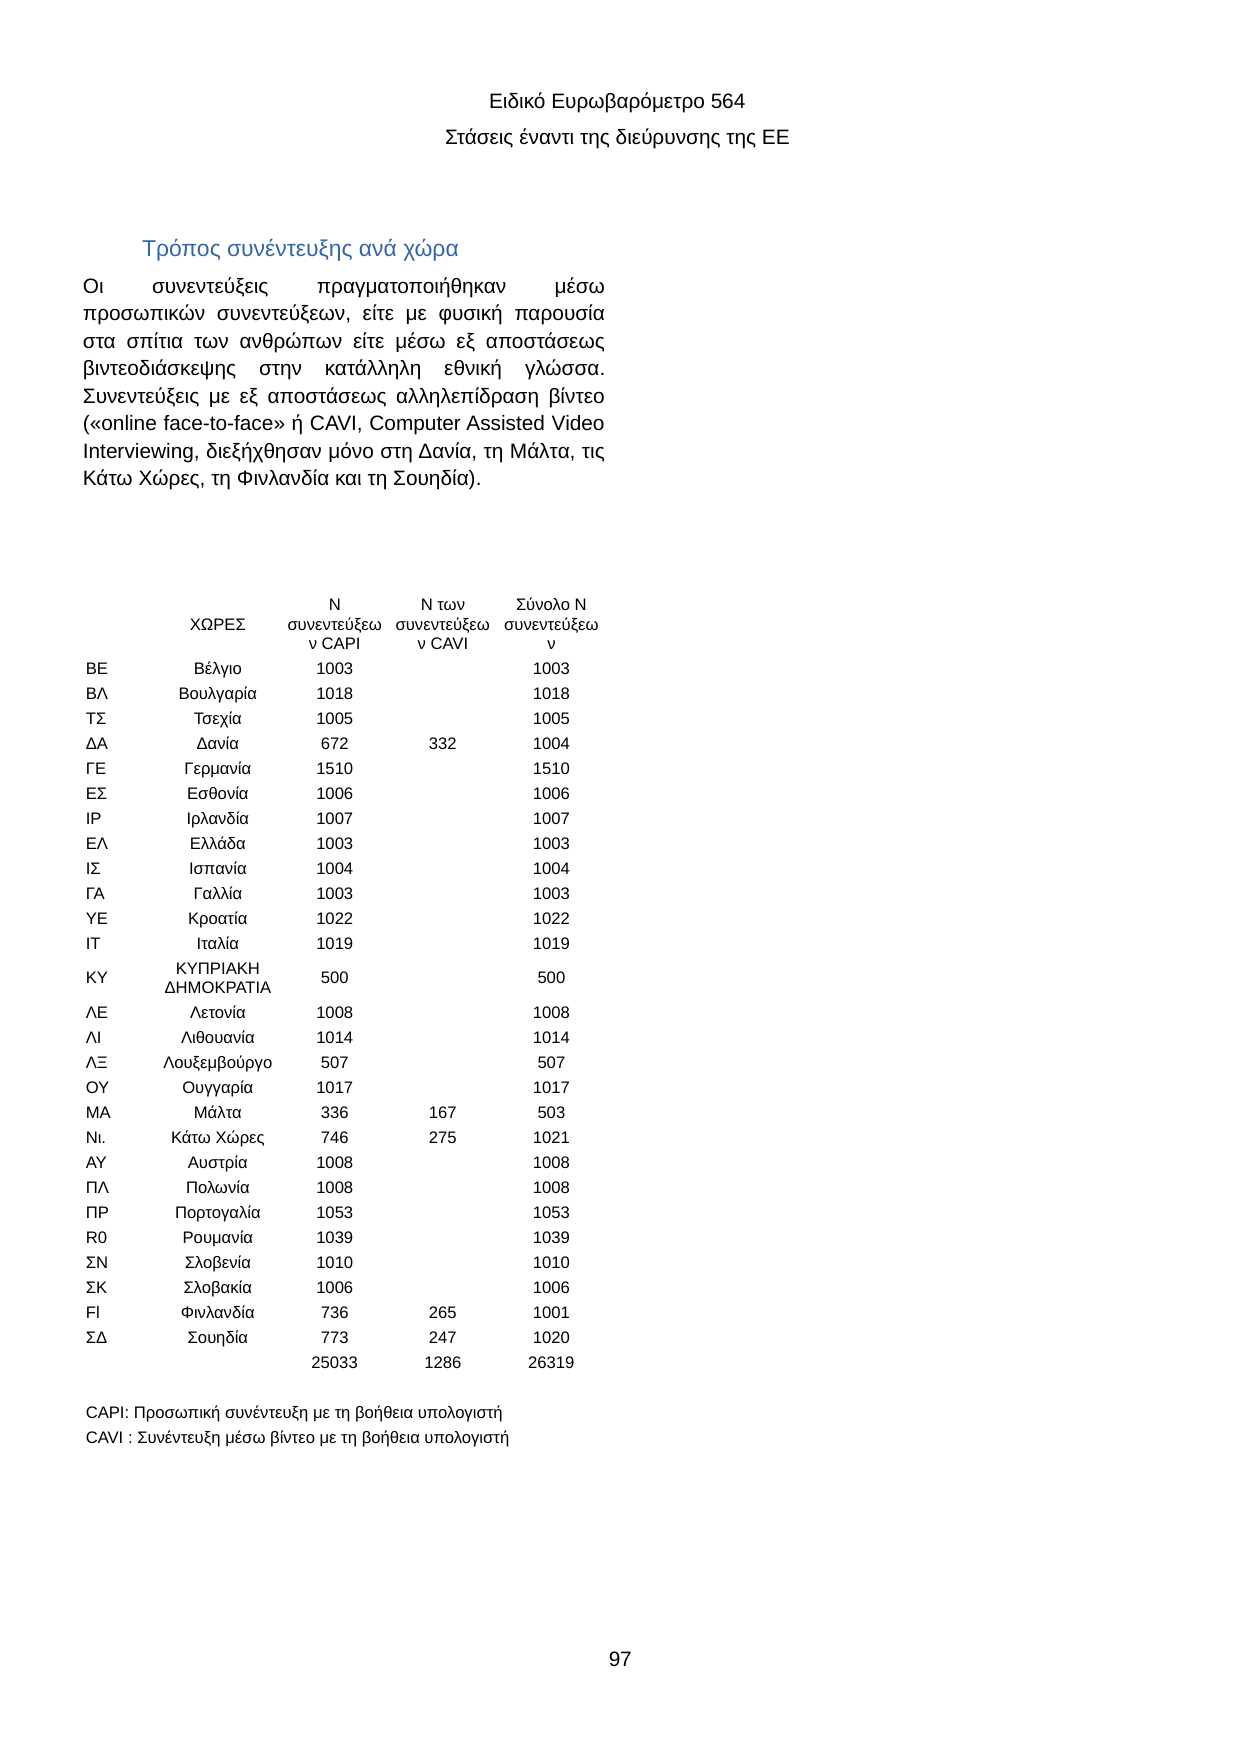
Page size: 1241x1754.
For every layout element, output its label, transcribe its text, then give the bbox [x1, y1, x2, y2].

table_cell 503 [497, 1100, 605, 1125]
table_cell 1003 [280, 656, 388, 681]
table_cell 1008 [497, 1000, 605, 1025]
table_cell 1004 [497, 856, 605, 881]
table_cell 1018 [497, 681, 605, 706]
table_cell [155, 1375, 280, 1400]
table_cell ΟΥ [83, 1075, 155, 1100]
table_cell 1008 [280, 1150, 388, 1175]
table_cell [497, 1375, 605, 1400]
table_cell 736 [280, 1300, 388, 1325]
table_cell 1510 [280, 756, 388, 781]
table_cell ΥΕ [83, 906, 155, 931]
table_cell ΓΑ [83, 881, 155, 906]
table_cell 500 [497, 956, 605, 1000]
table_cell 1003 [497, 881, 605, 906]
table_cell [389, 1050, 497, 1075]
table_cell ΕΛ [83, 831, 155, 856]
table_cell 265 [389, 1300, 497, 1325]
table_cell 1053 [280, 1200, 388, 1225]
table_header N των συνεντεύξεων CAVI [389, 592, 497, 656]
table_cell 332 [389, 731, 497, 756]
table_cell 1008 [280, 1175, 388, 1200]
table_cell 1017 [497, 1075, 605, 1100]
table_cell [389, 956, 497, 1000]
table_cell 1003 [280, 881, 388, 906]
table_cell 26319 [497, 1350, 605, 1375]
table_cell 1003 [497, 831, 605, 856]
table_cell 1510 [497, 756, 605, 781]
table_cell [389, 706, 497, 731]
table_cell [389, 1175, 497, 1200]
table_cell Ρουμανία [155, 1225, 280, 1250]
table_cell [83, 1375, 155, 1400]
table_cell [389, 906, 497, 931]
table_cell ΠΡ [83, 1200, 155, 1225]
table_header N συνεντεύξεων CAPI [280, 592, 388, 656]
table_cell 1020 [497, 1325, 605, 1350]
table_cell ΤΣ [83, 706, 155, 731]
table_cell 1003 [497, 656, 605, 681]
table_cell 1006 [280, 781, 388, 806]
table_cell 1021 [497, 1125, 605, 1150]
table_cell 1010 [497, 1250, 605, 1275]
table_cell [389, 1075, 497, 1100]
table_cell 1004 [280, 856, 388, 881]
table_cell 500 [280, 956, 388, 1000]
table_cell 247 [389, 1325, 497, 1350]
table_cell 507 [497, 1050, 605, 1075]
table_cell ΚΥΠΡΙΑΚΗ ΔΗΜΟΚΡΑΤΙΑ [155, 956, 280, 1000]
table_cell Βουλγαρία [155, 681, 280, 706]
table_cell 336 [280, 1100, 388, 1125]
table_cell [389, 1150, 497, 1175]
table_cell 1022 [280, 906, 388, 931]
table_cell [389, 1250, 497, 1275]
table_cell ΣΔ [83, 1325, 155, 1350]
table_cell CAPI: Προσωπική συνέντευξη με τη βοήθεια υπολογιστή [83, 1400, 605, 1425]
table_cell [83, 1350, 155, 1375]
table_cell 1001 [497, 1300, 605, 1325]
table_cell ΛΙ [83, 1025, 155, 1050]
table_cell 1006 [497, 1275, 605, 1300]
table_cell ΓΕ [83, 756, 155, 781]
table_cell 507 [280, 1050, 388, 1075]
table_cell ΕΣ [83, 781, 155, 806]
table_cell 1003 [280, 831, 388, 856]
table_cell ΑΥ [83, 1150, 155, 1175]
table_cell ΠΛ [83, 1175, 155, 1200]
table_cell [389, 1000, 497, 1025]
table_cell Σουηδία [155, 1325, 280, 1350]
table_cell [155, 1350, 280, 1375]
table_header ΧΩΡΕΣ [155, 592, 280, 656]
table_cell Μάλτα [155, 1100, 280, 1125]
table_cell [389, 1275, 497, 1300]
table_cell ΣΝ [83, 1250, 155, 1275]
table_cell 1005 [280, 706, 388, 731]
table_cell Πολωνία [155, 1175, 280, 1200]
table_cell Ουγγαρία [155, 1075, 280, 1100]
table_cell [389, 1375, 497, 1400]
table_cell Λετονία [155, 1000, 280, 1025]
table_cell 1022 [497, 906, 605, 931]
table_cell Γερμανία [155, 756, 280, 781]
table_cell [389, 681, 497, 706]
table_cell ΣΚ [83, 1275, 155, 1300]
table_cell ΙΤ [83, 931, 155, 956]
table_cell 1039 [497, 1225, 605, 1250]
table_cell 1006 [497, 781, 605, 806]
table_cell 25033 [280, 1350, 388, 1375]
table_cell Ισπανία [155, 856, 280, 881]
table_cell [280, 1375, 388, 1400]
table_cell [389, 806, 497, 831]
table_cell 746 [280, 1125, 388, 1150]
text Οι συνεντεύξεις πραγματοποιήθηκαν μέσω προσωπικών συνεντεύξεων, είτε με φυσική παρουσία στα σπίτια των ανθρώπων είτε μέσω εξ αποστάσεως βιντεοδιάσκεψης στην κατάλληλη εθνική γλώσσα. Συνεντεύξεις με εξ αποστάσεως αλληλεπίδραση βίντεο («online face-to-face» ή CAVI, Computer Assisted Video Interviewing, διεξήχθησαν μόνο στη Δανία, τη Μάλτα, τις Κάτω Χώρες, τη Φινλανδία και τη Σουηδία). [83, 273, 605, 490]
table_cell [389, 781, 497, 806]
table_cell ΔΑ [83, 731, 155, 756]
table_cell 1019 [280, 931, 388, 956]
table_cell 1008 [280, 1000, 388, 1025]
table_cell ΒΛ [83, 681, 155, 706]
table_cell Πορτογαλία [155, 1200, 280, 1225]
table_cell Ιρλανδία [155, 806, 280, 831]
table_cell 1014 [497, 1025, 605, 1050]
table_cell Γαλλία [155, 881, 280, 906]
table_cell ΙΡ [83, 806, 155, 831]
table_cell [389, 756, 497, 781]
table_cell 1004 [497, 731, 605, 756]
table_cell Λουξεμβούργο [155, 1050, 280, 1075]
table_cell ΒΕ [83, 656, 155, 681]
table_cell 1008 [497, 1175, 605, 1200]
table_cell CAVI : Συνέντευξη μέσω βίντεο με τη βοήθεια υπολογιστή [83, 1425, 605, 1450]
table_cell Εσθονία [155, 781, 280, 806]
table_cell Fl [83, 1300, 155, 1325]
table_cell ΛΞ [83, 1050, 155, 1075]
table_cell 1007 [497, 806, 605, 831]
table_cell Σλοβενία [155, 1250, 280, 1275]
subtitle Τρόπος συνέντευξης ανά χώρα [142, 234, 605, 261]
table_cell 1006 [280, 1275, 388, 1300]
table_cell ΛΕ [83, 1000, 155, 1025]
table_cell [389, 831, 497, 856]
table_cell [389, 1225, 497, 1250]
table_cell [389, 1025, 497, 1050]
table_cell Σλοβακία [155, 1275, 280, 1300]
table_cell Λιθουανία [155, 1025, 280, 1050]
table_cell 672 [280, 731, 388, 756]
table_header [83, 592, 155, 656]
table_cell 1017 [280, 1075, 388, 1100]
table_cell 275 [389, 1125, 497, 1150]
table_cell Αυστρία [155, 1150, 280, 1175]
table_cell 167 [389, 1100, 497, 1125]
table_cell 773 [280, 1325, 388, 1350]
table_cell Κροατία [155, 906, 280, 931]
table_cell 1010 [280, 1250, 388, 1275]
table_cell ΚΥ [83, 956, 155, 1000]
table_cell Βέλγιο [155, 656, 280, 681]
table_cell 1014 [280, 1025, 388, 1050]
table_cell [389, 856, 497, 881]
table_cell [389, 1200, 497, 1225]
table_cell 1007 [280, 806, 388, 831]
table_cell Ελλάδα [155, 831, 280, 856]
table_cell [389, 656, 497, 681]
table_cell Κάτω Χώρες [155, 1125, 280, 1150]
table_cell R0 [83, 1225, 155, 1250]
table_cell Ιταλία [155, 931, 280, 956]
table_cell Τσεχία [155, 706, 280, 731]
table_cell 1008 [497, 1150, 605, 1175]
table_cell 1019 [497, 931, 605, 956]
table_cell Δανία [155, 731, 280, 756]
table_cell 1005 [497, 706, 605, 731]
table_header Σύνολο N συνεντεύξεων [497, 592, 605, 656]
table_cell ΙΣ [83, 856, 155, 881]
table_cell 1039 [280, 1225, 388, 1250]
table_cell [389, 931, 497, 956]
table_cell Φινλανδία [155, 1300, 280, 1325]
table_cell Νι. [83, 1125, 155, 1150]
table_cell 1053 [497, 1200, 605, 1225]
table_cell 1018 [280, 681, 388, 706]
table_cell [389, 881, 497, 906]
table_cell ΜΑ [83, 1100, 155, 1125]
table_cell 1286 [389, 1350, 497, 1375]
